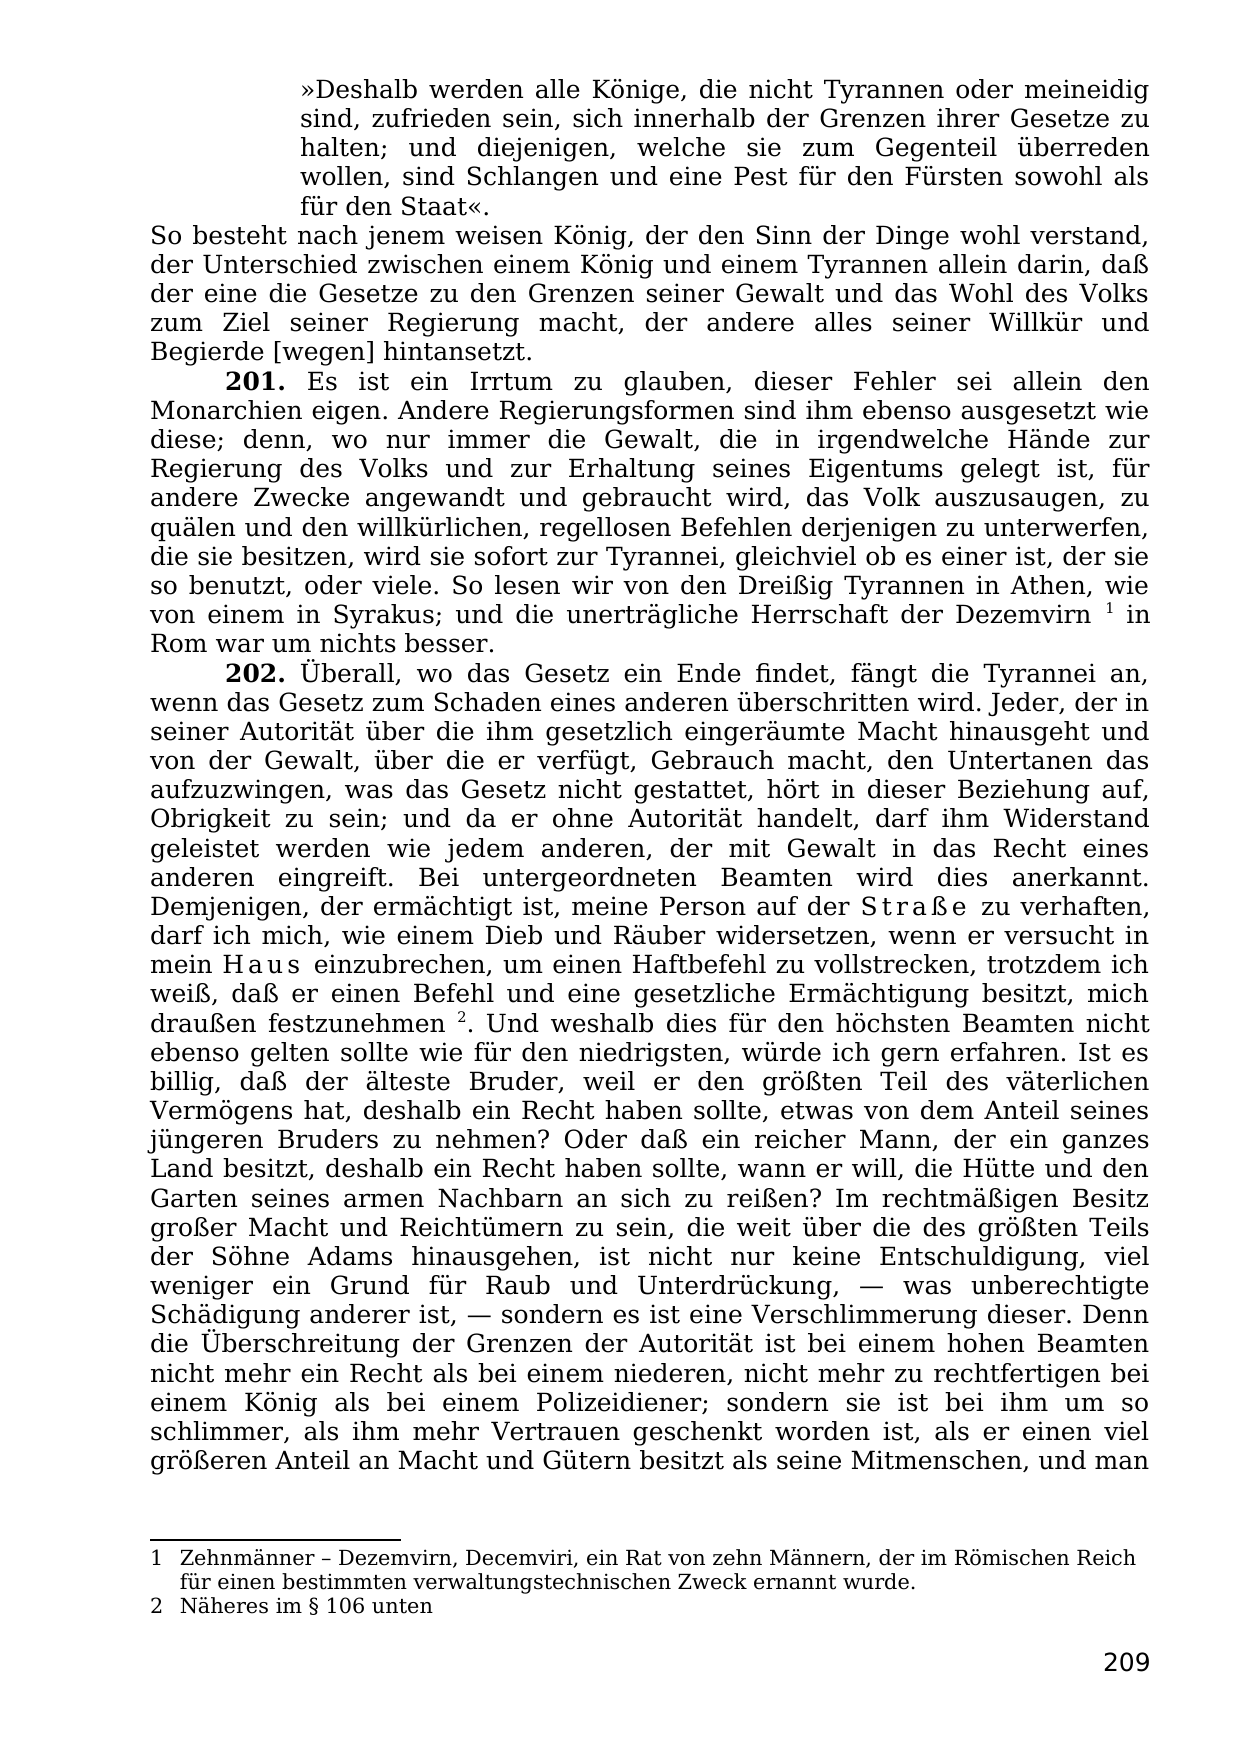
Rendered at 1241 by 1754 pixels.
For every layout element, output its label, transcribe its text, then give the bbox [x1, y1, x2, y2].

text Zehnmänner – Dezemvirn, Decemviri, ein Rat von zehn Männern, der im Römischen Reich für einen bestimmten verwaltungstechnischen Zweck ernannt wurde. [150, 1546, 1151, 1594]
text So besteht nach jenem weisen König, der den Sinn der Dinge wohl verstand, der Unterschied zwischen einem König und einem Tyrannen allein darin, daß der eine die Gesetze zu den Grenzen seiner Gewalt und das Wohl des Volks zum Ziel seiner Regierung macht, der andere alles seiner Willkür und Begierde [wegen] hintansetzt. [150, 221, 1151, 367]
text Näheres im § 106 unten [150, 1594, 1151, 1618]
text »Deshalb werden alle Könige, die nicht Tyrannen oder meineidig sind, zufrieden sein, sich innerhalb der Grenzen ihrer Gesetze zu halten; und diejenigen, welche sie zum Gegenteil überreden wollen, sind Schlangen und eine Pest für den Fürsten sowohl als für den Staat«. [300, 75, 1151, 221]
text 202. Überall, wo das Gesetz ein Ende findet, fängt die Tyrannei an, wenn das Gesetz zum Schaden eines anderen überschritten wird. Jeder, der in seiner Autorität über die ihm gesetzlich eingeräumte Macht hinausgeht und von der Gewalt, über die er verfügt, Gebrauch macht, den Untertanen das aufzuzwingen, was das Gesetz nicht gestattet, hört in dieser Beziehung auf, Obrigkeit zu sein; und da er ohne Autorität handelt, darf ihm Widerstand geleistet werden wie jedem anderen, der mit Gewalt in das Recht eines anderen eingreift. Bei untergeordneten Beamten wird dies anerkannt. Demjenigen, der ermächtigt ist, meine Person auf der Straße zu verhaften, darf ich mich, wie einem Dieb und Räuber widersetzen, wenn er versucht in mein Haus einzubrechen, um einen Haftbefehl zu vollstrecken, trotzdem ich weiß, daß er einen Befehl und eine gesetzliche Ermächtigung besitzt, mich draußen festzunehmen . Und weshalb dies für den höchsten Beamten nicht ebenso gelten sollte wie für den niedrigsten, würde ich gern erfahren. Ist es billig, daß der älteste Bruder, weil er den größten Teil des väterlichen Vermögens hat, deshalb ein Recht haben sollte, etwas von dem Anteil seines jüngeren Bruders zu nehmen? Oder daß ein reicher Mann, der ein ganzes Land besitzt, deshalb ein Recht haben sollte, wann er will, die Hütte und den Garten seines armen Nachbarn an sich zu reißen? Im rechtmäßigen Besitz großer Macht und Reichtümern zu sein, die weit über die des größten Teils der Söhne Adams hinausgehen, ist nicht nur keine Entschuldigung, viel weniger ein Grund für Raub und Unterdrückung, — was unberechtigte Schädigung anderer ist, — sondern es ist eine Verschlimmerung dieser. Denn die Überschreitung der Grenzen der Autorität ist bei einem hohen Beamten nicht mehr ein Recht als bei einem niederen, nicht mehr zu rechtfertigen bei einem König als bei einem Polizeidiener; sondern sie ist bei ihm um so schlimmer, als ihm mehr Vertrauen geschenkt worden ist, als er einen viel größeren Anteil an Macht und Gütern besitzt als seine Mitmenschen, und man [150, 658, 1151, 1475]
text 201. Es ist ein Irrtum zu glauben, dieser Fehler sei allein den Monarchien eigen. Andere Regierungsformen sind ihm ebenso ausgesetzt wie diese; denn, wo nur immer die Gewalt, die in irgendwelche Hände zur Regierung des Volks und zur Erhaltung seines Eigentums gelegt ist, für andere Zwecke angewandt und gebraucht wird, das Volk auszusaugen, zu quälen und den willkürlichen, regellosen Befehlen derjenigen zu unterwerfen, die sie besitzen, wird sie sofort zur Tyrannei, gleichviel ob es einer ist, der sie so benutzt, oder viele. So lesen wir von den Dreißig Tyrannen in Athen, wie von einem in Syrakus; und die unerträgliche Herrschaft der Dezemvirn in Rom war um nichts besser. [150, 367, 1151, 658]
